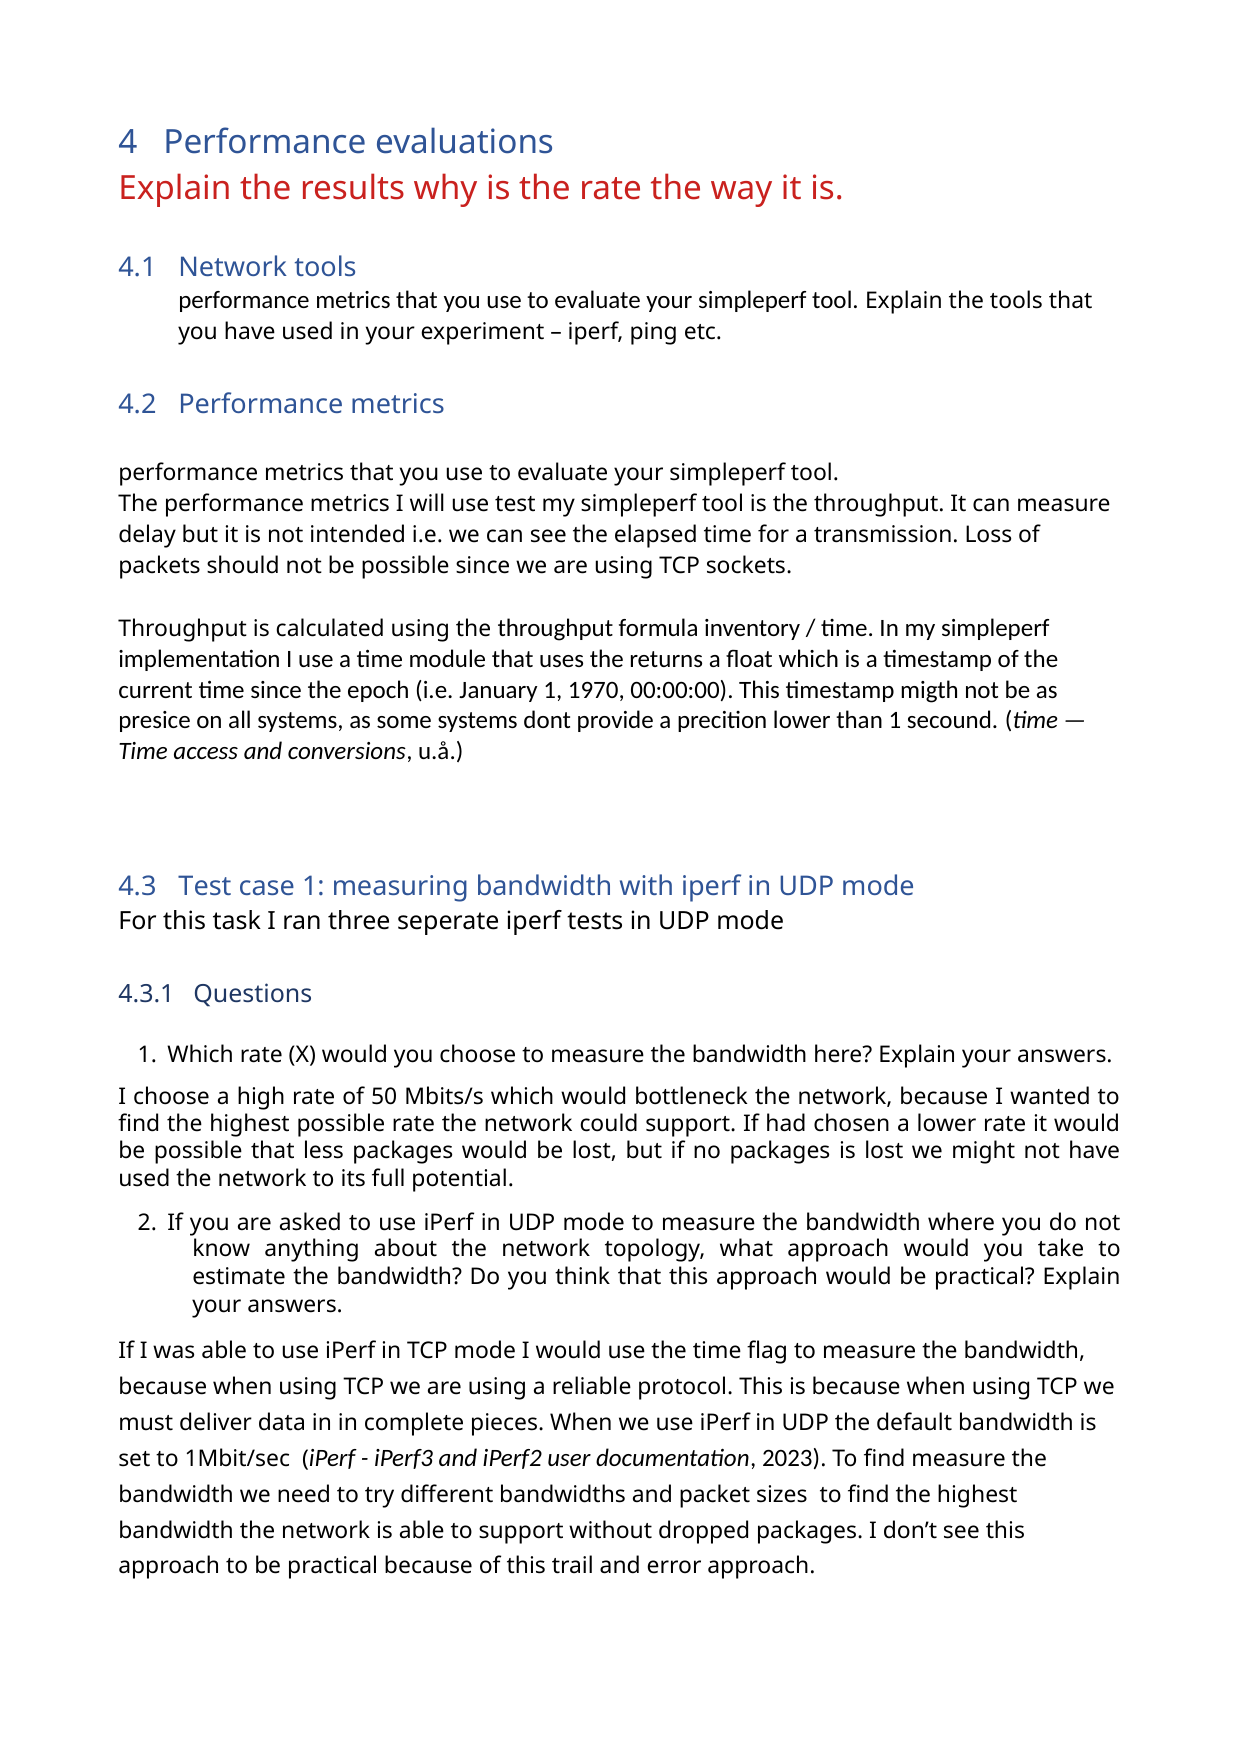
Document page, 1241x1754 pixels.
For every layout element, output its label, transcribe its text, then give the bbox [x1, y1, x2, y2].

subtitle Network tools [118, 247, 1122, 284]
list Which rate (X) would you choose to measure the bandwidth here? Explain your answers. [137, 1040, 1122, 1068]
subtitle Performance evaluations [118, 118, 1122, 163]
subtitle Performance metrics [118, 385, 1122, 422]
list If you are asked to use iPerf in UDP mode to measure the bandwidth where you do not know anything about the network topology, what approach would you take to estimate the bandwidth? Do you think that this approach would be practical? Explain your answers. [137, 1208, 1122, 1319]
list performance metrics that you use to evaluate your simpleperf tool. Explain the tools that you have used in your experiment – iperf, ping etc. [118, 284, 1122, 347]
text I choose a high rate of 50 Mbits/s which would bottleneck the network, because I wanted to find the highest possible rate the network could support. If had chosen a lower rate it would be possible that less packages would be lost, but if no packages is lost we might not have used the network to its full potential. [118, 1082, 1122, 1193]
subtitle Test case 1: measuring bandwidth with iperf in UDP mode [118, 866, 1122, 903]
text performance metrics that you use to evaluate your simpleperf tool. [118, 456, 1122, 487]
text The performance metrics I will use test my simpleperf tool is the throughput. It can measure delay but it is not intended i.e. we can see the elapsed time for a transmission. Loss of packets should not be possible since we are using TCP sockets. [118, 487, 1122, 581]
subtitle Questions [118, 975, 1122, 1009]
text If I was able to use iPerf in TCP mode I would use the time flag to measure the bandwidth, because when using TCP we are using a reliable protocol. This is because when using TCP we must deliver data in in complete pieces. When we use iPerf in UDP the default bandwidth is set to 1Mbit/sec (iPerf - iPerf3 and iPerf2 user documentation, 2023). To find measure the bandwidth we need to try different bandwidths and packet sizes to find the highest bandwidth the network is able to support without dropped packages. I don’t see this approach to be practical because of this trail and error approach. [118, 1334, 1122, 1581]
text Throughput is calculated using the throughput formula inventory / time. In my simpleperf implementation I use a time module that uses the returns a float which is a timestamp of the current time since the epoch (i.e. January 1, 1970, 00:00:00). This timestamp migth not be as presice on all systems, as some systems dont provide a precition lower than 1 secound. (time — Time access and conversions, u.å.) [118, 612, 1122, 765]
text For this task I ran three seperate iperf tests in UDP mode [118, 903, 1122, 937]
text Explain the results why is the rate the way it is. [118, 163, 1122, 209]
